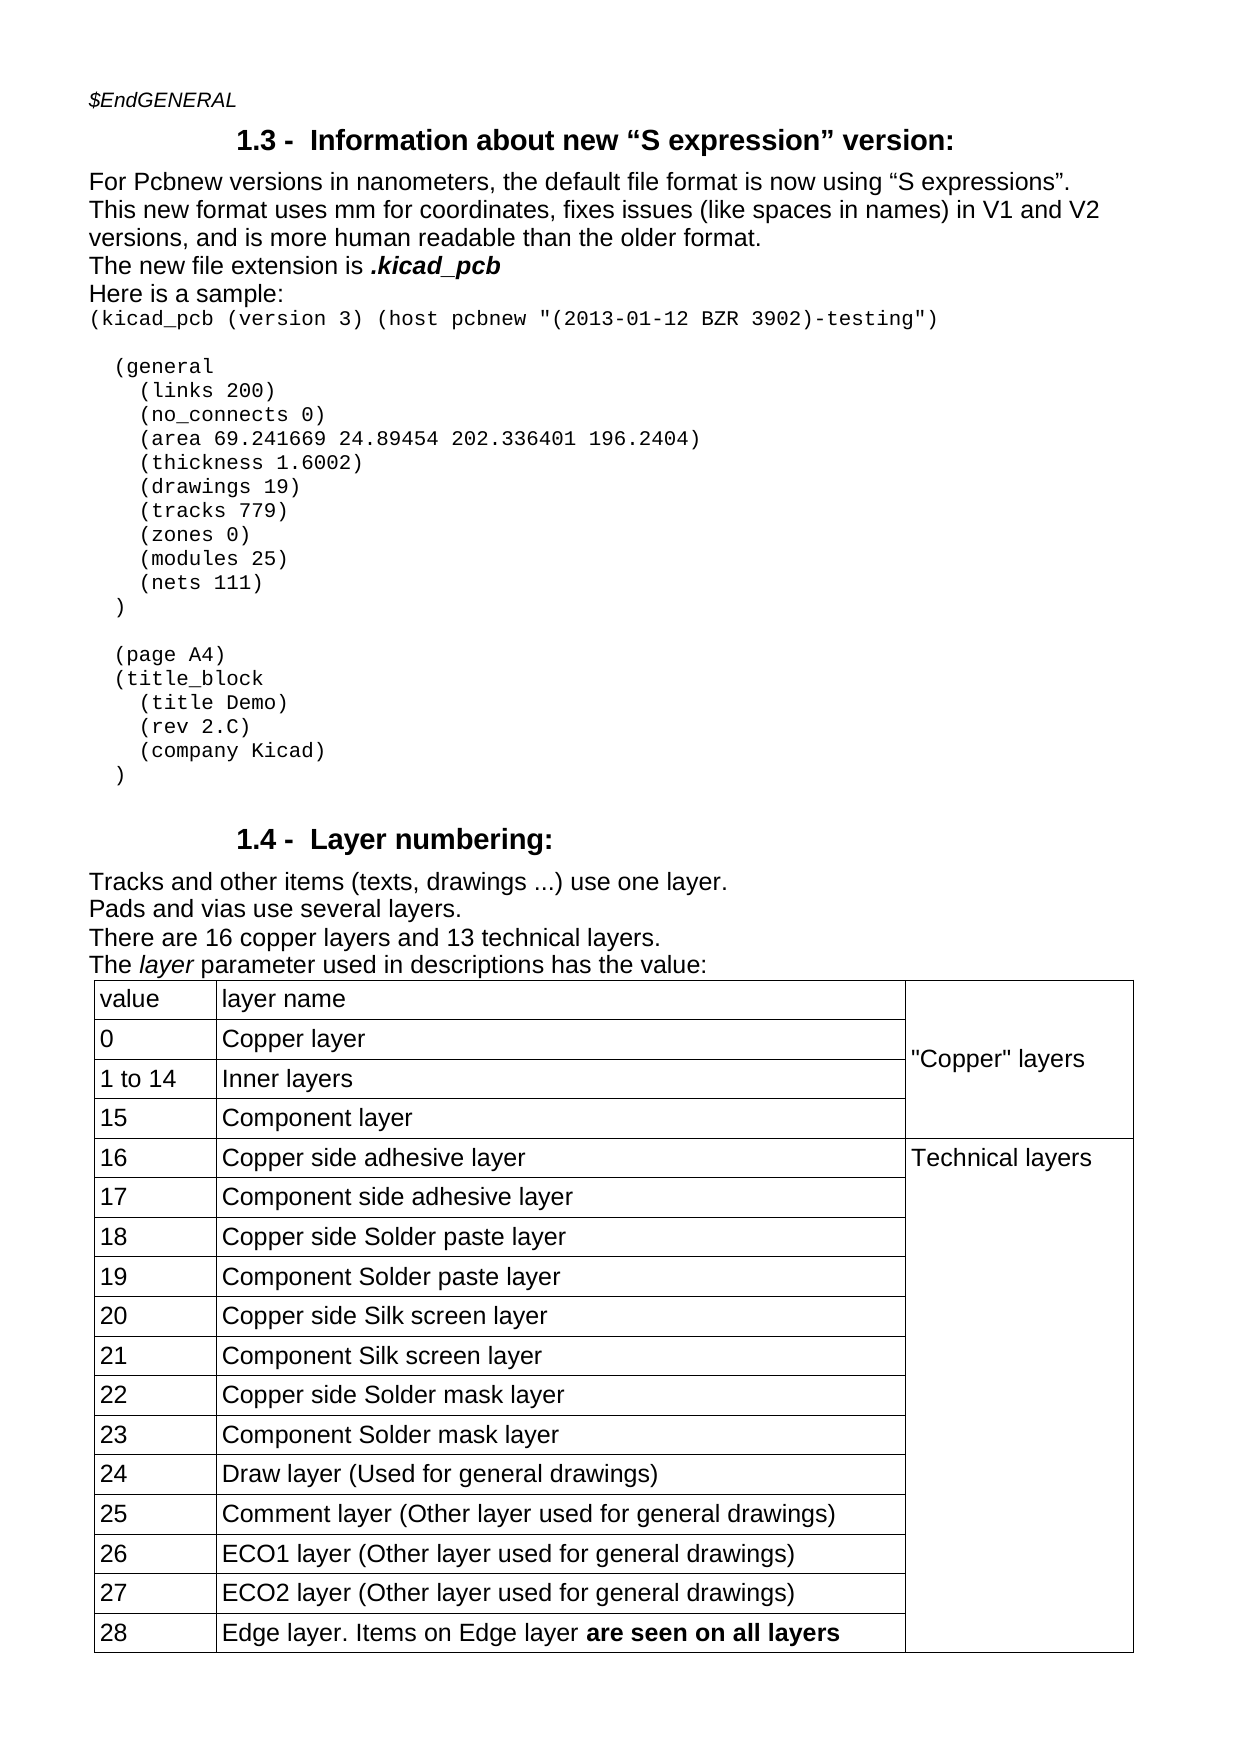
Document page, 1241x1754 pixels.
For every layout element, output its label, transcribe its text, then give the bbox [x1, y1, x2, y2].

table_cell 27 [95, 1574, 216, 1613]
table_header layer name [217, 981, 905, 1019]
text (nets 111) [88, 572, 1152, 596]
table_cell Edge layer. Items on Edge layer are seen on all layers [217, 1614, 905, 1652]
text The layer parameter used in descriptions has the value: [88, 951, 1152, 979]
text (company Kicad) [88, 739, 1152, 763]
text (tracks 779) [88, 500, 1152, 524]
text (no_connects 0) [88, 404, 1152, 428]
table_cell 26 [95, 1535, 216, 1573]
table_cell Copper side Solder paste layer [217, 1218, 905, 1256]
table_cell 25 [95, 1495, 216, 1534]
table_cell ECO2 layer (Other layer used for general drawings) [217, 1574, 905, 1613]
text Here is a sample: [88, 280, 1152, 308]
subtitle Information about new “S expression” version: [162, 124, 1152, 156]
text $EndGENERAL [88, 88, 1152, 112]
subtitle Layer numbering: [162, 823, 1152, 856]
table_cell 19 [95, 1257, 216, 1296]
table_cell Component side adhesive layer [217, 1178, 905, 1217]
text ) [88, 596, 1152, 620]
table_cell 21 [95, 1337, 216, 1375]
text (title Demo) [88, 692, 1152, 716]
table_cell 1 to 14 [95, 1060, 216, 1098]
table_header 16 [95, 1139, 216, 1177]
table_cell Component layer [217, 1099, 905, 1138]
text (drawings 19) [88, 476, 1152, 500]
table_header "Copper" layers [906, 981, 1133, 1138]
table_cell 17 [95, 1178, 216, 1217]
text (title_block [88, 668, 1152, 692]
table_cell Component Solder mask layer [217, 1416, 905, 1454]
text (rev 2.C) [88, 716, 1152, 739]
table_cell 23 [95, 1416, 216, 1454]
table_cell ECO1 layer (Other layer used for general drawings) [217, 1535, 905, 1573]
table_cell 18 [95, 1218, 216, 1256]
table_cell 20 [95, 1297, 216, 1336]
text Tracks and other items (texts, drawings ...) use one layer. [88, 867, 1152, 895]
text (links 200) [88, 380, 1152, 404]
text This new format uses mm for coordinates, fixes issues (like spaces in names) in V1 and V2 versions, and is more human readable than the older format. [88, 196, 1152, 252]
table_cell 28 [95, 1614, 216, 1652]
table_cell Technical layers [906, 1139, 1133, 1652]
table_cell Draw layer (Used for general drawings) [217, 1455, 905, 1494]
table_cell Copper side Solder mask layer [217, 1376, 905, 1415]
table_cell Copper side Silk screen layer [217, 1297, 905, 1336]
text There are 16 copper layers and 13 technical layers. [88, 923, 1152, 951]
text (modules 25) [88, 548, 1152, 572]
text (page A4) [88, 644, 1152, 668]
text Pads and vias use several layers. [88, 895, 1152, 923]
table_cell 24 [95, 1455, 216, 1494]
text (kicad_pcb (version 3) (host pcbnew "(2013-01-12 BZR 3902)-testing") [88, 308, 1152, 332]
table_cell 15 [95, 1099, 216, 1138]
text (thickness 1.6002) [88, 452, 1152, 476]
table_cell Comment layer (Other layer used for general drawings) [217, 1495, 905, 1534]
table_header Copper side adhesive layer [217, 1139, 905, 1177]
table_header value [95, 981, 216, 1019]
text (general [88, 356, 1152, 380]
text The new file extension is .kicad_pcb [88, 252, 1152, 280]
text For Pcbnew versions in nanometers, the default file format is now using “S expressions”. [88, 168, 1152, 196]
table_cell Inner layers [217, 1060, 905, 1098]
table_cell Copper layer [217, 1020, 905, 1059]
table_cell 0 [95, 1020, 216, 1059]
text ) [88, 763, 1152, 787]
table_cell Component Silk screen layer [217, 1337, 905, 1375]
text (zones 0) [88, 524, 1152, 548]
table_cell Component Solder paste layer [217, 1257, 905, 1296]
table_cell 22 [95, 1376, 216, 1415]
text (area 69.241669 24.89454 202.336401 196.2404) [88, 428, 1152, 452]
